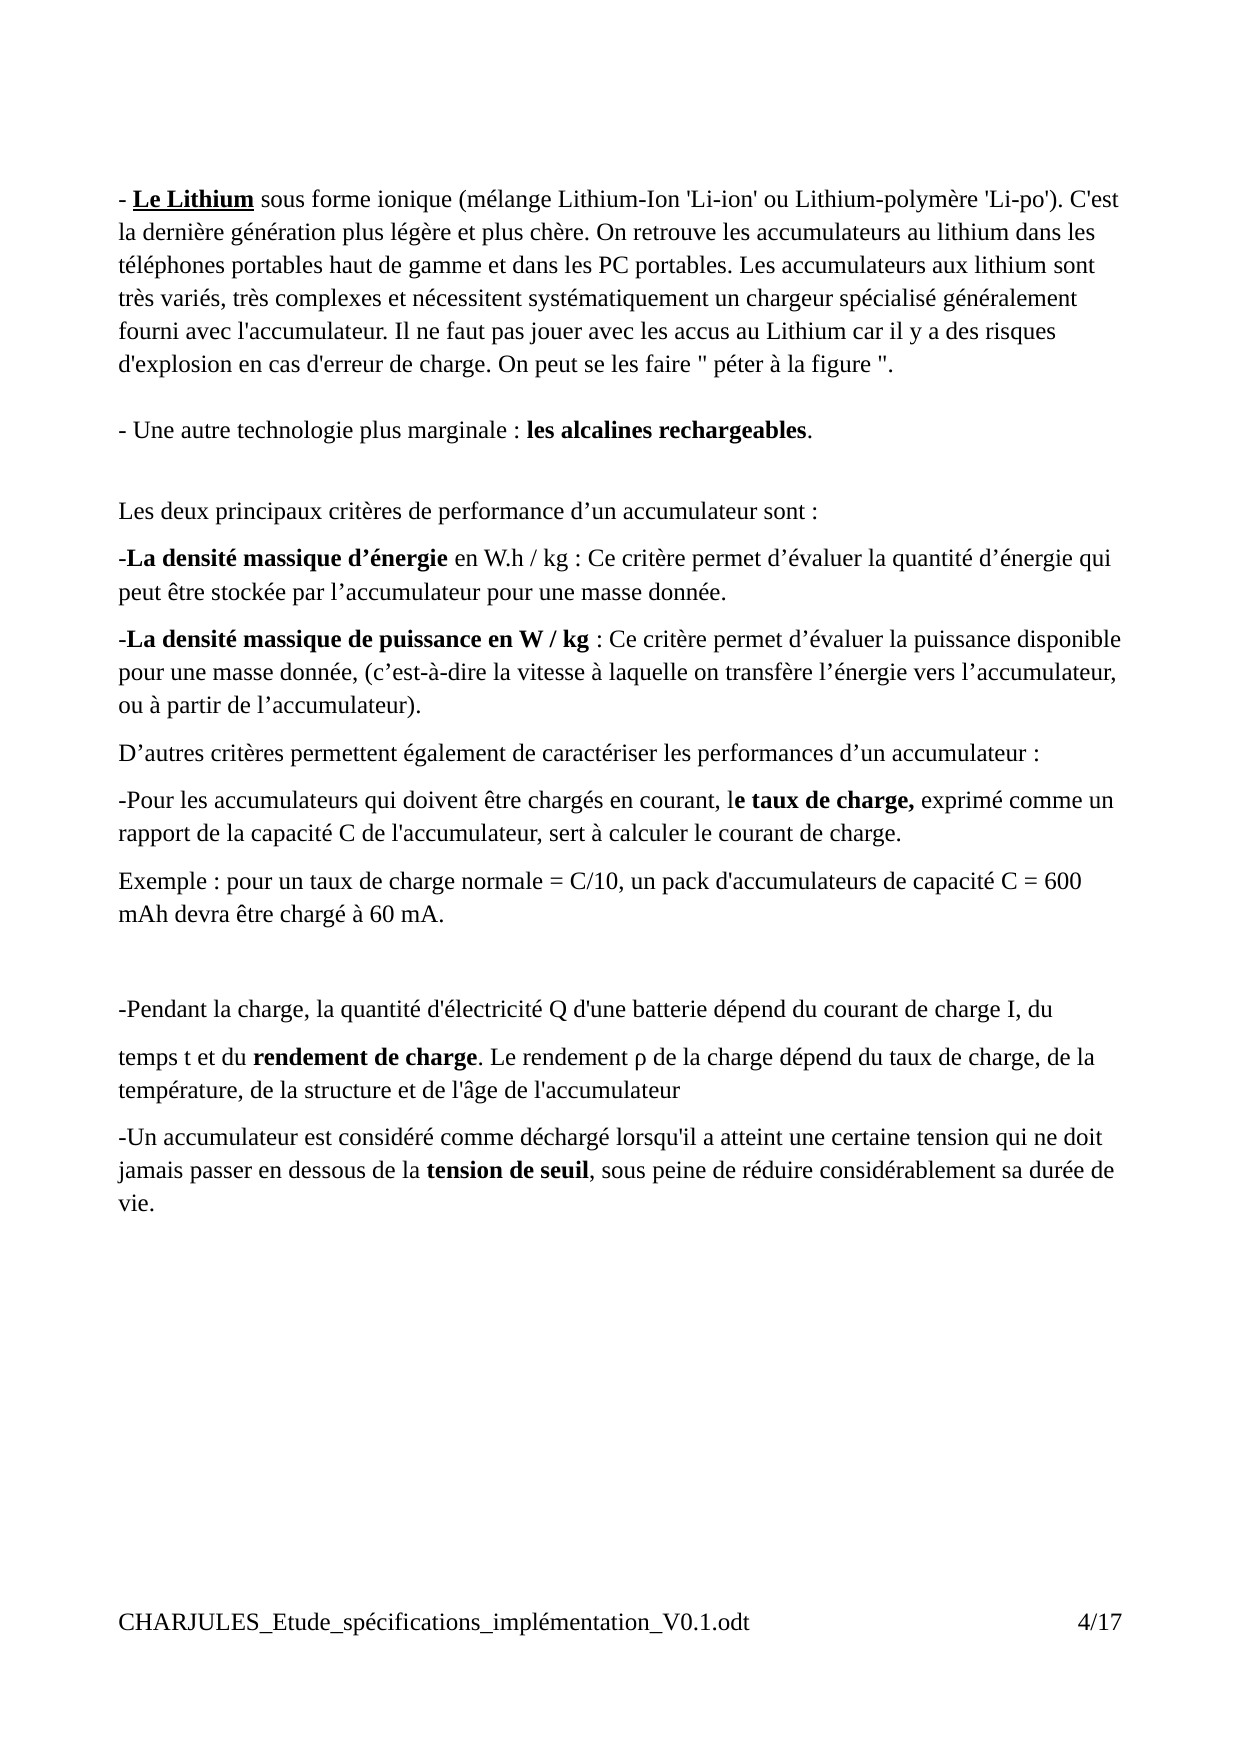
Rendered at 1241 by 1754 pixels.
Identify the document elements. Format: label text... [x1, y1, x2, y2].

text D’autres critères permettent également de caractériser les performances d’un accumulateur : [118, 738, 1122, 767]
text -La densité massique de puissance en W / kg : Ce critère permet d’évaluer la puissance disponible pour une masse donnée, (c’est-à-dire la vitesse à laquelle on transfère l’énergie vers l’accumulateur, ou à partir de l’accumulateur). [118, 624, 1122, 719]
text -Pendant la charge, la quantité d'électricité Q d'une batterie dépend du courant de charge I, du [118, 994, 1122, 1023]
text -Pour les accumulateurs qui doivent être chargés en courant, le taux de charge, exprimé comme un rapport de la capacité C de l'accumulateur, sert à calculer le courant de charge. [118, 785, 1122, 847]
text Exemple : pour un taux de charge normale = C/10, un pack d'accumulateurs de capacité C = 600 mAh devra être chargé à 60 mA. [118, 866, 1122, 928]
text Les deux principaux critères de performance d’un accumulateur sont : [118, 496, 1122, 525]
text -Un accumulateur est considéré comme déchargé lorsqu'il a atteint une certaine tension qui ne doit jamais passer en dessous de la tension de seuil, sous peine de réduire considérablement sa durée de vie. [118, 1122, 1122, 1217]
text -La densité massique d’énergie en W.h / kg : Ce critère permet d’évaluer la quantité d’énergie qui peut être stockée par l’accumulateur pour une masse donnée. [118, 543, 1122, 605]
text temps t et du rendement de charge. Le rendement ρ de la charge dépend du taux de charge, de la température, de la structure et de l'âge de l'accumulateur [118, 1042, 1122, 1104]
text - Le Lithium sous forme ionique (mélange Lithium-Ion 'Li-ion' ou Lithium-polymère 'Li-po'). C'est la dernière génération plus légère et plus chère. On retrouve les accumulateurs au lithium dans les téléphones portables haut de gamme et dans les PC portables. Les accumulateurs aux lithium sont très variés, très complexes et nécessitent systématiquement un chargeur spécialisé généralement fourni avec l'accumulateur. Il ne faut pas jouer avec les accus au Lithium car il y a des risques d'explosion en cas d'erreur de charge. On peut se les faire " péter à la figure ". - Une autre technologie plus marginale : les alcalines rechargeables. [118, 118, 1122, 477]
